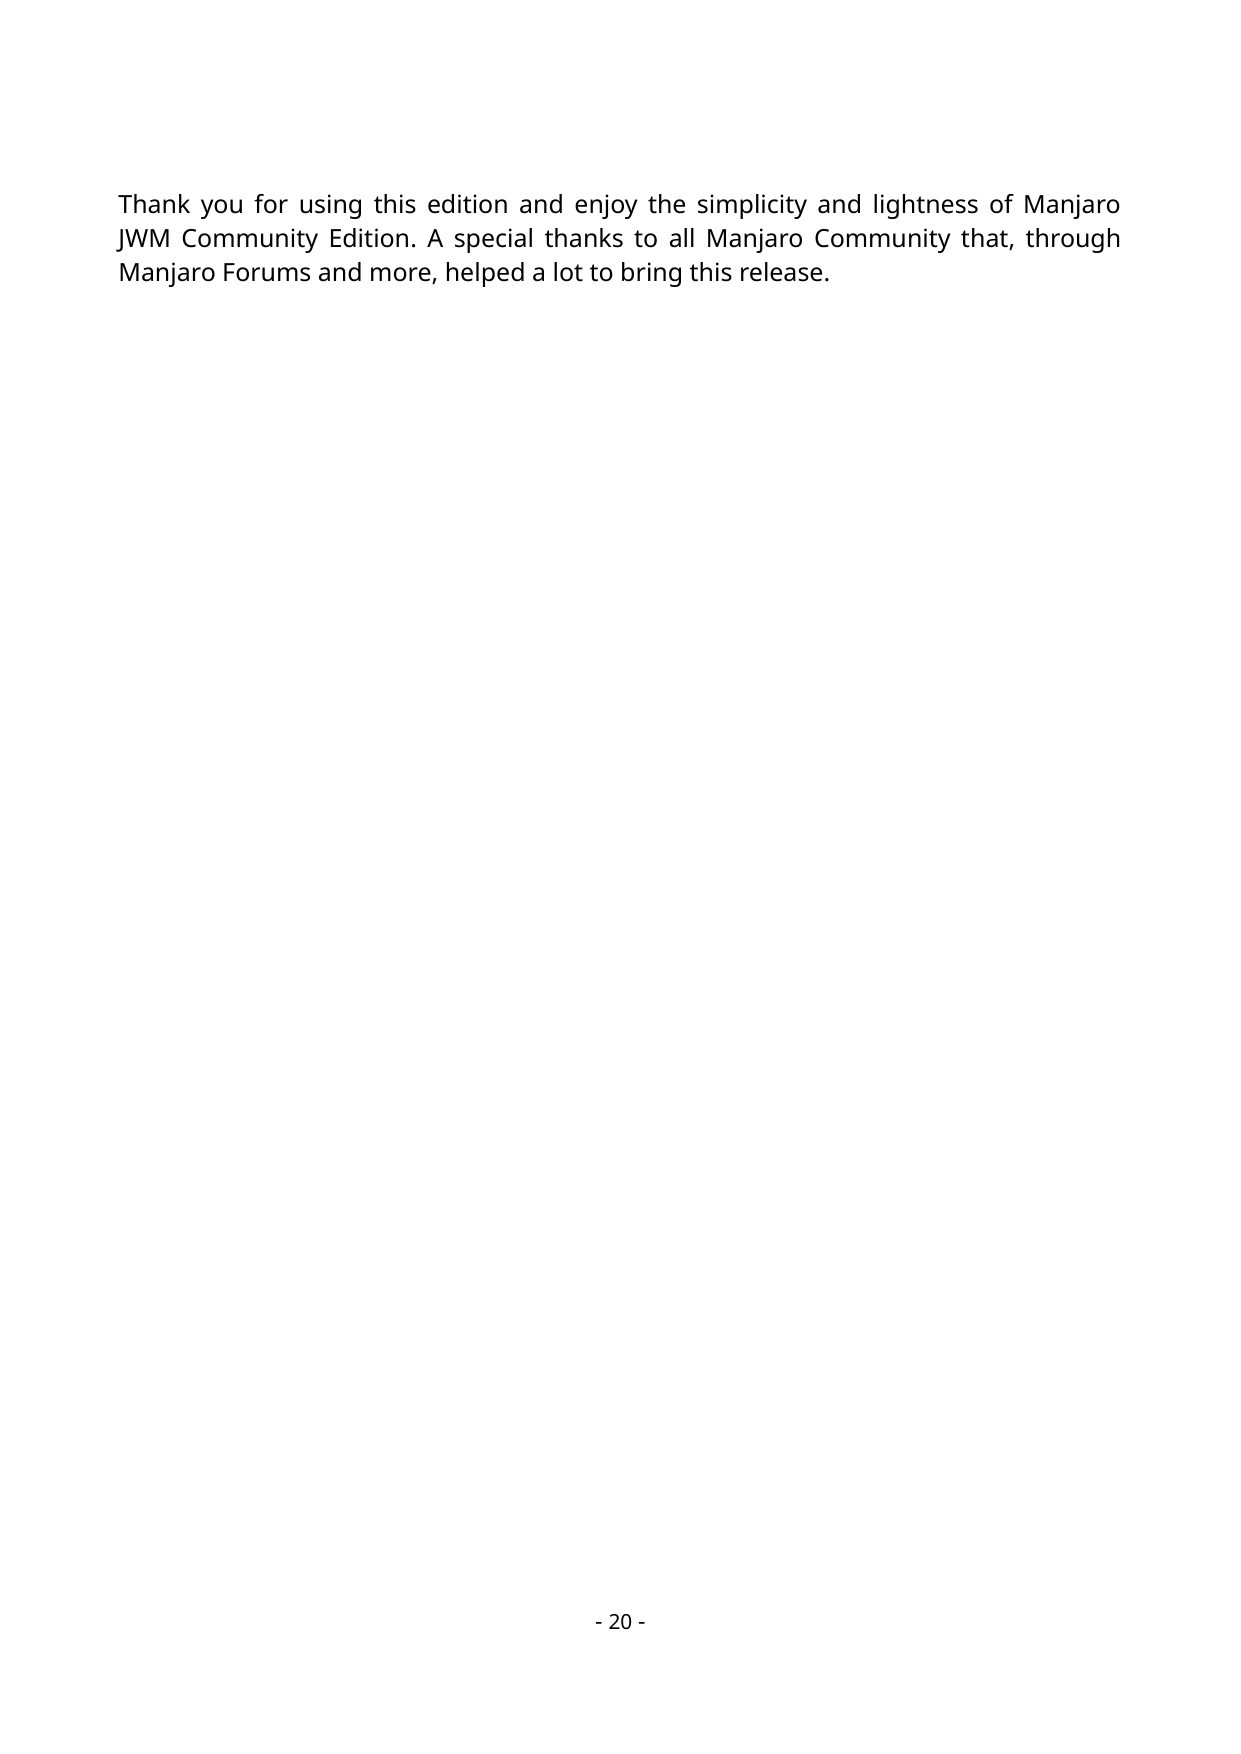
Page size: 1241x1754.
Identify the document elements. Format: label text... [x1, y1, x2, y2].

text Thank you for using this edition and enjoy the simplicity and lightness of Manjaro JWM Community Edition. A special thanks to all Manjaro Community that, through Manjaro Forums and more, helped a lot to bring this release. [118, 186, 1122, 288]
